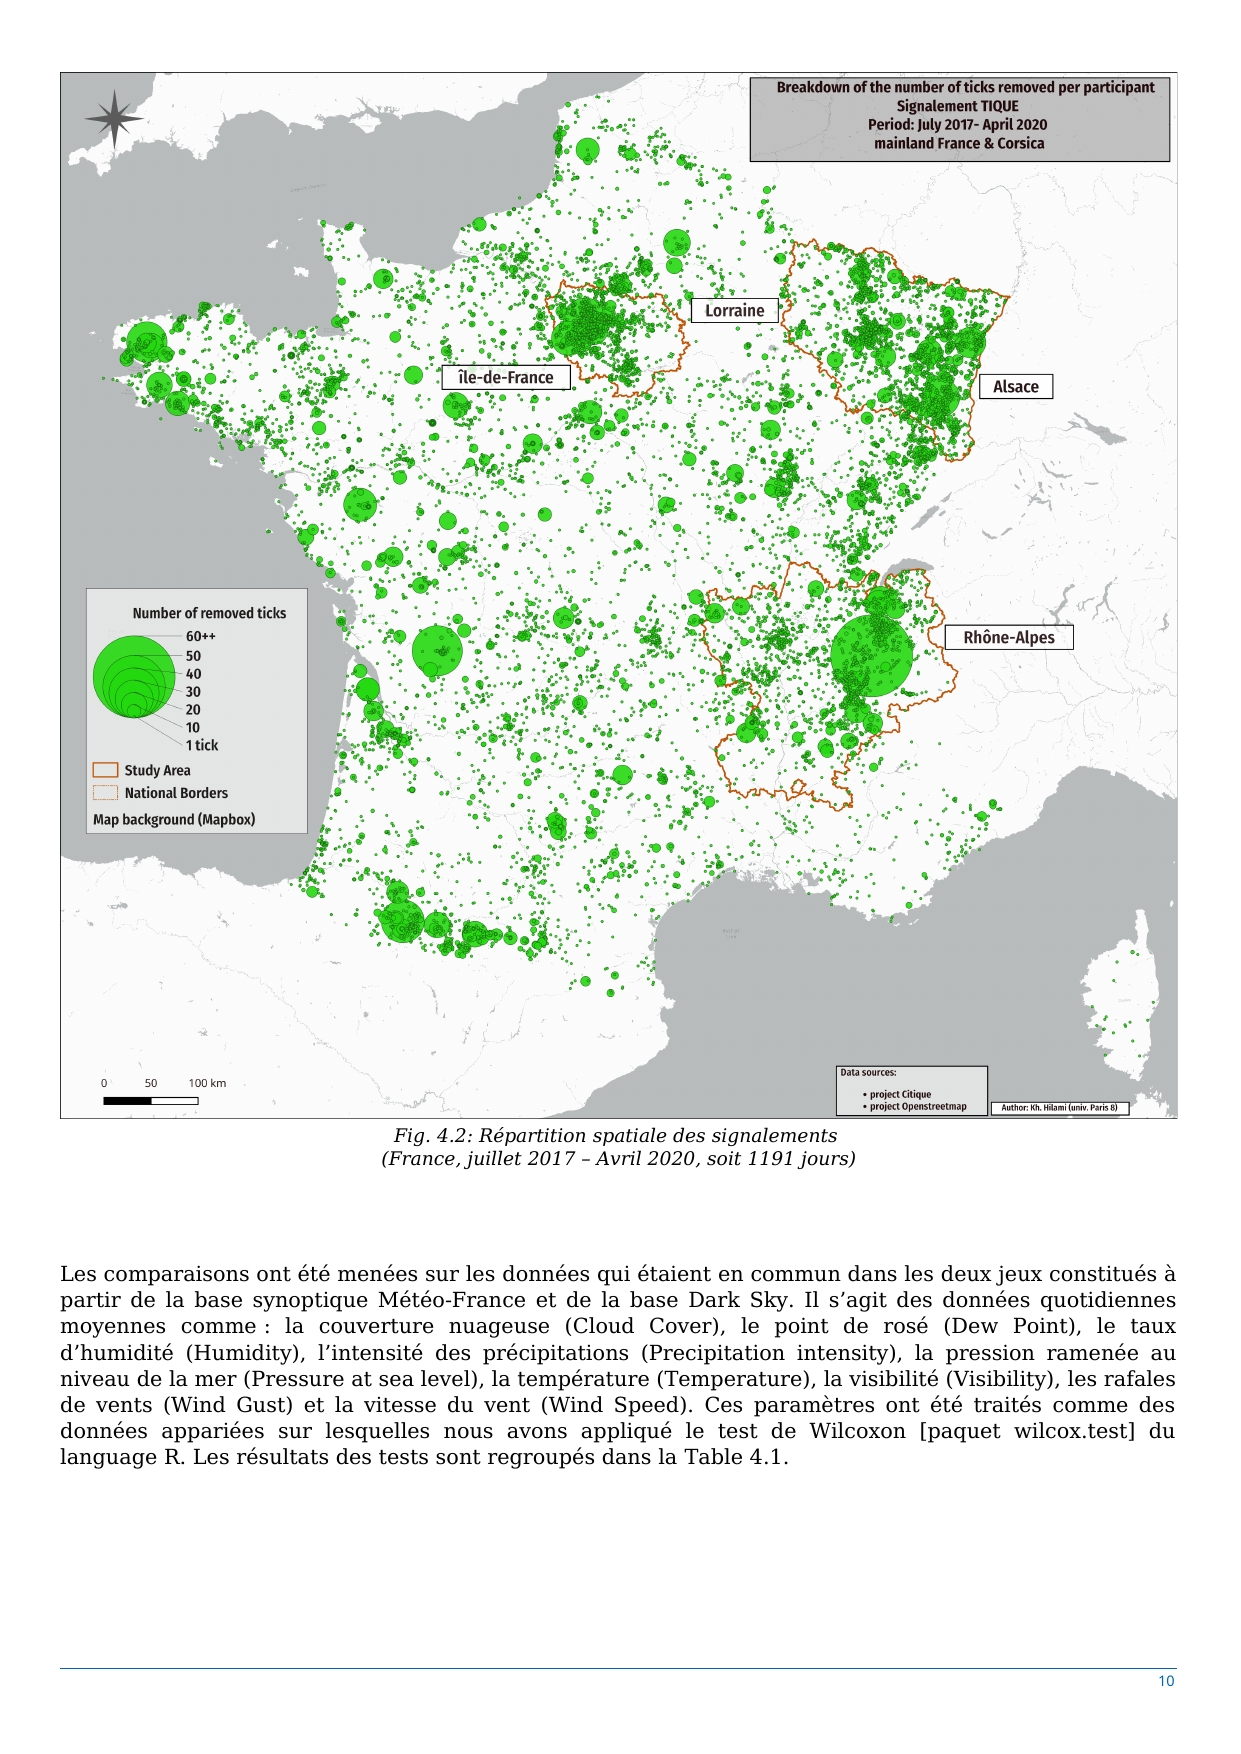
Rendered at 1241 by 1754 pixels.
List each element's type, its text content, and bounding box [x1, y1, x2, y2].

text Les comparaisons ont été menées sur les données qui étaient en commun dans les deux jeux constitués à partir de la base synoptique Météo-France et de la base Dark Sky. Il s’agit des données quotidiennes moyennes comme : la couverture nuageuse (Cloud Cover), le point de rosé (Dew Point), le taux d’humidité (Humidity), l’intensité des précipitations (Precipitation intensity), la pression ramenée au niveau de la mer (Pressure at sea level), la température (Temperature), la visibilité (Visibility), les rafales de vents (Wind Gust) et la vitesse du vent (Wind Speed). Ces paramètres ont été traités comme des données appariées sur lesquelles nous avons appliqué le test de Wilcoxon [paquet wilcox.test] du language R. Les résultats des tests sont regroupés dans la Table 4.1. [60, 1170, 1177, 1469]
text Fig. 4.2: Répartition spatiale des signalements (France, juillet 2017 – Avril 2020, soit 1191 jours) [60, 1119, 1177, 1170]
picture [60, 72, 1178, 1119]
